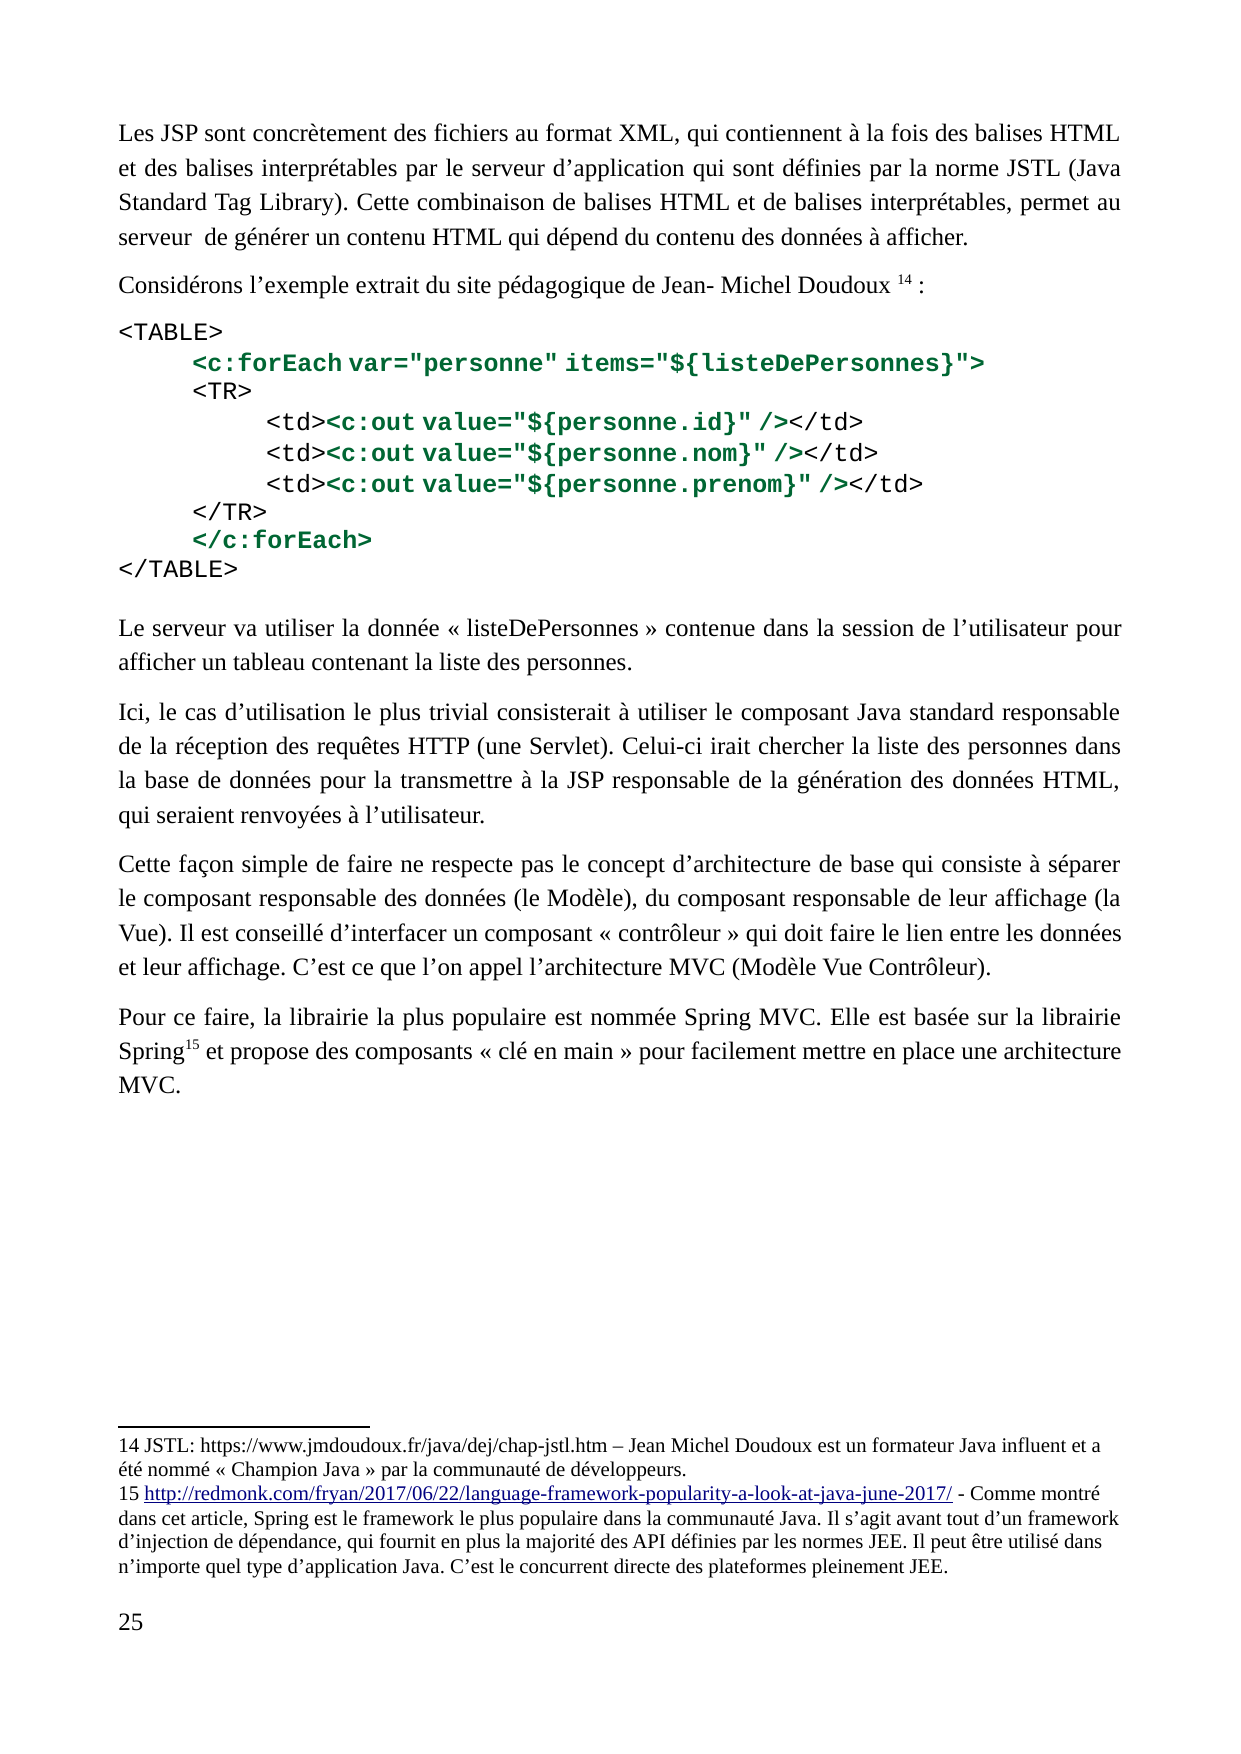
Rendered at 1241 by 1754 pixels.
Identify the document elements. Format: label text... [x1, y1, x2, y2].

text </c:forEach> [118, 528, 1122, 556]
text </TABLE> [118, 556, 1122, 585]
text Les JSP sont concrètement des fichiers au format XML, qui contiennent à la fois des balises HTML et des balises interprétables par le serveur d’application qui sont définies par la norme JSTL (Java Standard Tag Library). Cette combinaison de balises HTML et de balises interprétables, permet au serveur de générer un contenu HTML qui dépend du contenu des données à afficher. [118, 118, 1122, 250]
text <td><c:out value="${personne.id}" /></td> [118, 407, 1122, 438]
text Pour ce faire, la librairie la plus populaire est nommée Spring MVC. Elle est basée sur la librairie Spring et propose des composants « clé en main » pour facilement mettre en place une architecture MVC. [118, 1002, 1122, 1099]
text <TABLE> [118, 320, 1122, 348]
text <c:forEach var="personne" items="${listeDePersonnes}"> [118, 348, 1122, 379]
text Ici, le cas d’utilisation le plus trivial consisterait à utiliser le composant Java standard responsable de la réception des requêtes HTTP (une Servlet). Celui-ci irait chercher la liste des personnes dans la base de données pour la transmettre à la JSP responsable de la génération des données HTML, qui seraient renvoyées à l’utilisateur. [118, 697, 1122, 829]
text <td><c:out value="${personne.prenom}" /></td> [118, 469, 1122, 500]
text Cette façon simple de faire ne respecte pas le concept d’architecture de base qui consiste à séparer le composant responsable des données (le Modèle), du composant responsable de leur affichage (la Vue). Il est conseillé d’interfacer un composant « contrôleur » qui doit faire le lien entre les données et leur affichage. C’est ce que l’on appel l’architecture MVC (Modèle Vue Contrôleur). [118, 849, 1122, 981]
text </TR> [118, 500, 1122, 528]
text JSTL: https://www.jmdoudoux.fr/java/dej/chap-jstl.htm – Jean Michel Doudoux est un formateur Java influent et a été nommé « Champion Java » par la communauté de développeurs. [118, 1433, 1122, 1481]
text <TR> [118, 379, 1122, 407]
text Le serveur va utiliser la donnée « listeDePersonnes » contenue dans la session de l’utilisateur pour afficher un tableau contenant la liste des personnes. [118, 613, 1122, 676]
text http://redmonk.com/fryan/2017/06/22/language-framework-popularity-a-look-at-java-june-2017/ - Comme montré dans cet article, Spring est le framework le plus populaire dans la communauté Java. Il s’agit avant tout d’un framework d’injection de dépendance, qui fournit en plus la majorité des API définies par les normes JEE. Il peut être utilisé dans n’importe quel type d’application Java. C’est le concurrent directe des plateformes pleinement JEE. [118, 1481, 1122, 1578]
text <td><c:out value="${personne.nom}" /></td> [118, 438, 1122, 469]
text Considérons l’exemple extrait du site pédagogique de Jean- Michel Doudoux : [118, 271, 1122, 299]
